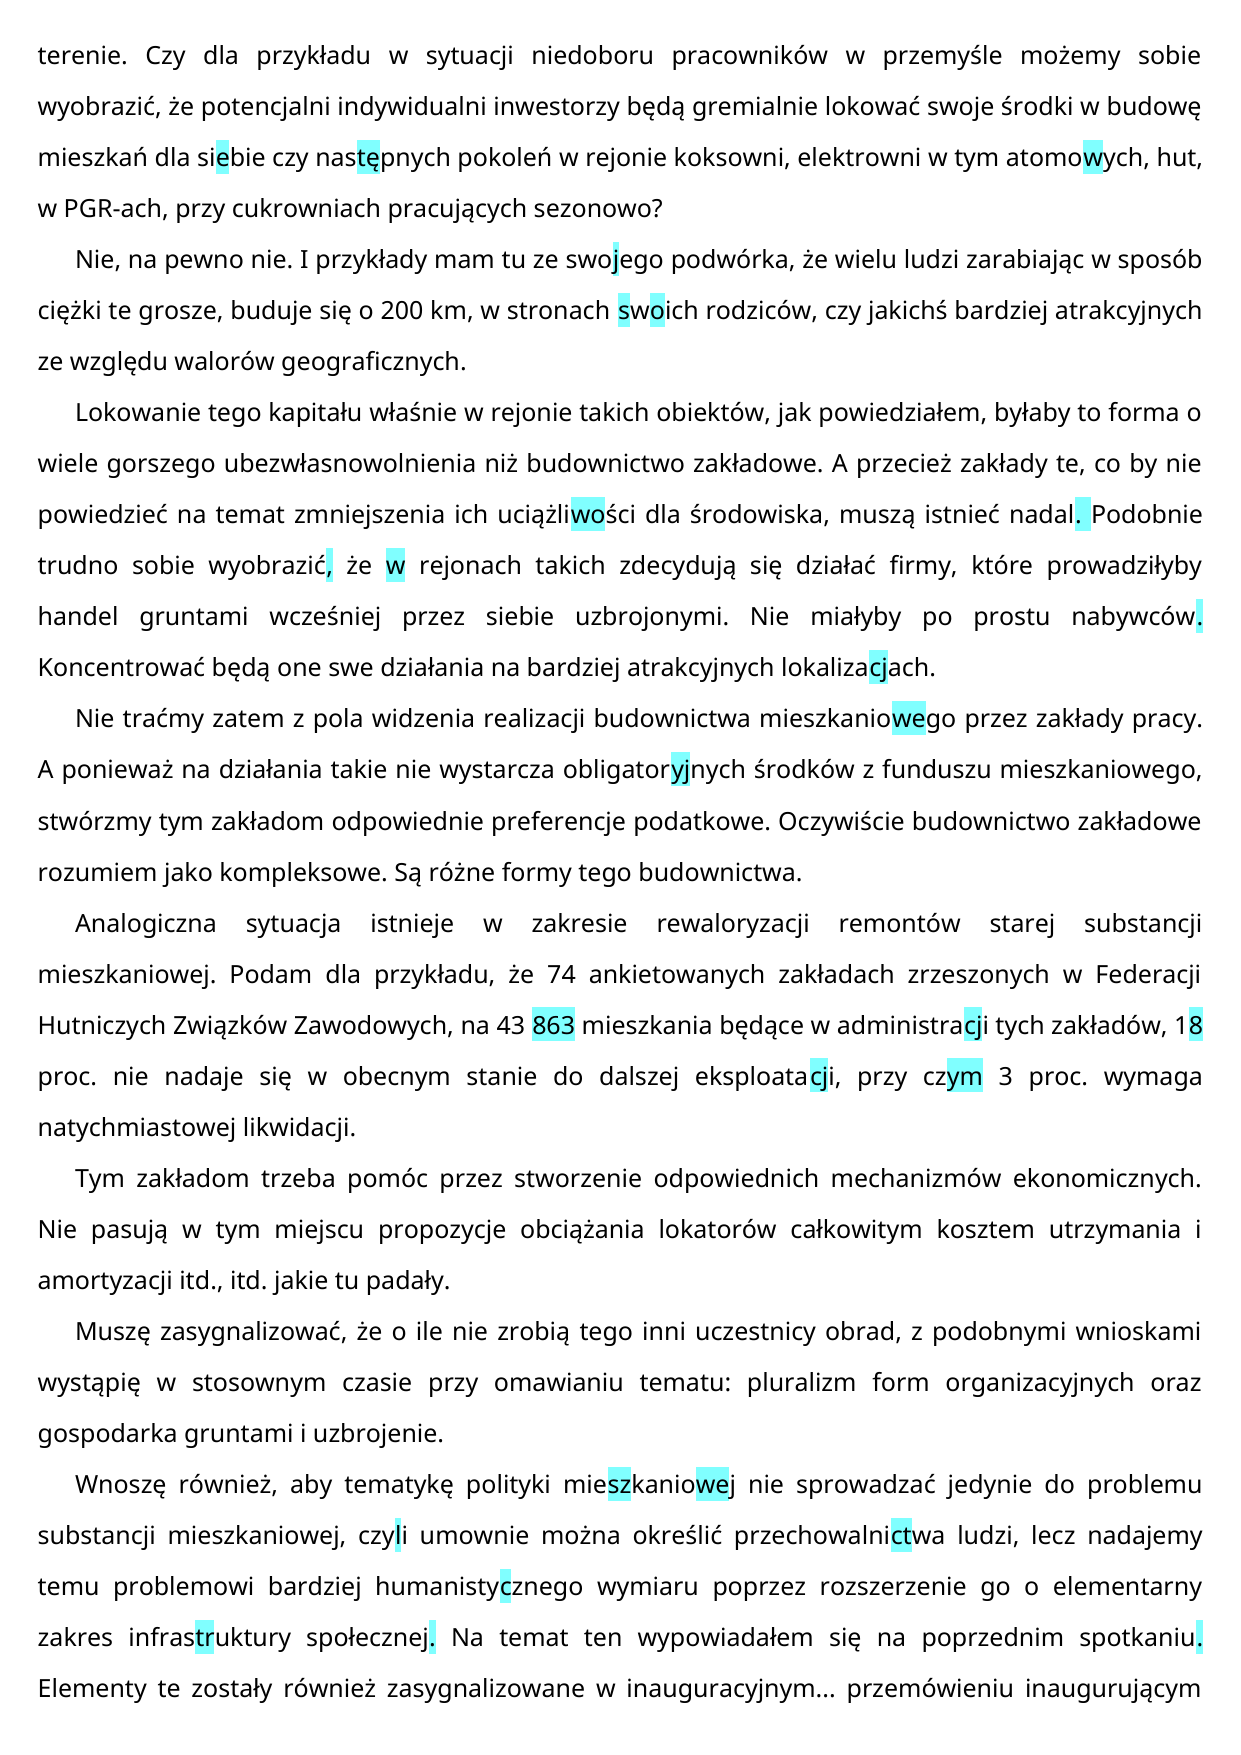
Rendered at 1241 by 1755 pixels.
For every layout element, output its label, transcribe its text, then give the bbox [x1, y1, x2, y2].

text Analogiczna sytuacja istnieje w zakresie rewaloryzacji remontów starej substancji mieszkaniowej. Podam dla przykładu, że 74 ankietowanych zakładach zrzeszonych w Federacji Hutniczych Związków Zawodowych, na 43 863 mieszkania będące w administracji tych zakładów, 18 proc. nie nadaje się w obecnym stanie do dalszej eksploatacji, przy czym 3 proc. wymaga natychmiastowej likwidacji. [37, 905, 1203, 1143]
text Tym zakładom trzeba pomóc przez stworzenie odpowiednich mechanizmów ekonomicznych. Nie pasują w tym miejscu propozycje obciążania lokatorów całkowitym kosztem utrzymania i amortyzacji itd., itd. jakie tu padały. [37, 1160, 1203, 1297]
text terenie. Czy dla przykładu w sytuacji niedoboru pracowników w przemyśle możemy sobie wyobrazić, że potencjalni indywidualni inwestorzy będą gremialnie lokować swoje środki w budowę mieszkań dla siebie czy następnych pokoleń w rejonie koksowni, elektrowni w tym atomowych, hut, w PGR-ach, przy cukrowniach pracujących sezonowo? [37, 37, 1203, 225]
text Nie traćmy zatem z pola widzenia realizacji budownictwa mieszkaniowego przez zakłady pracy. A ponieważ na działania takie nie wystarcza obligatoryjnych środków z funduszu mieszkaniowego, stwórzmy tym zakładom odpowiednie preferencje podatkowe. Oczywiście budownictwo zakładowe rozumiem jako kompleksowe. Są różne formy tego budownictwa. [37, 701, 1203, 888]
text Lokowanie tego kapitału właśnie w rejonie takich obiektów, jak powiedziałem, byłaby to forma o wiele gorszego ubezwłasnowolnienia niż budownictwo zakładowe. A przecież zakłady te, co by nie powiedzieć na temat zmniejszenia ich uciążliwości dla środowiska, muszą istnieć nadal. Podobnie trudno sobie wyobrazić, że w rejonach takich zdecydują się działać firmy, które prowadziłyby handel gruntami wcześniej przez siebie uzbrojonymi. Nie miałyby po prostu nabywców. Koncentrować będą one swe działania na bardziej atrakcyjnych lokalizacjach. [37, 395, 1203, 684]
text Muszę zasygnalizować, że o ile nie zrobią tego inni uczestnicy obrad, z podobnymi wnioskami wystąpię w stosownym czasie przy omawianiu tematu: pluralizm form organizacyjnych oraz gospodarka gruntami i uzbrojenie. [37, 1313, 1203, 1450]
text Nie, na pewno nie. I przykłady mam tu ze swojego podwórka, że wielu ludzi zarabiając w sposób ciężki te grosze, buduje się o 200 km, w stronach swoich rodziców, czy jakichś bardziej atrakcyjnych ze względu walorów geograficznych. [37, 242, 1203, 378]
text Wnoszę również, aby tematykę polityki mieszkaniowej nie sprowadzać jedynie do problemu substancji mieszkaniowej, czyli umownie można określić przechowalnictwa ludzi, lecz nadajemy temu problemowi bardziej humanistycznego wymiaru poprzez rozszerzenie go o elementarny zakres infrastruktury społecznej. Na temat ten wypowiadałem się na poprzednim spotkaniu. Elementy te zostały również zasygnalizowane w inauguracyjnym... przemówieniu inaugurującym [37, 1467, 1203, 1705]
